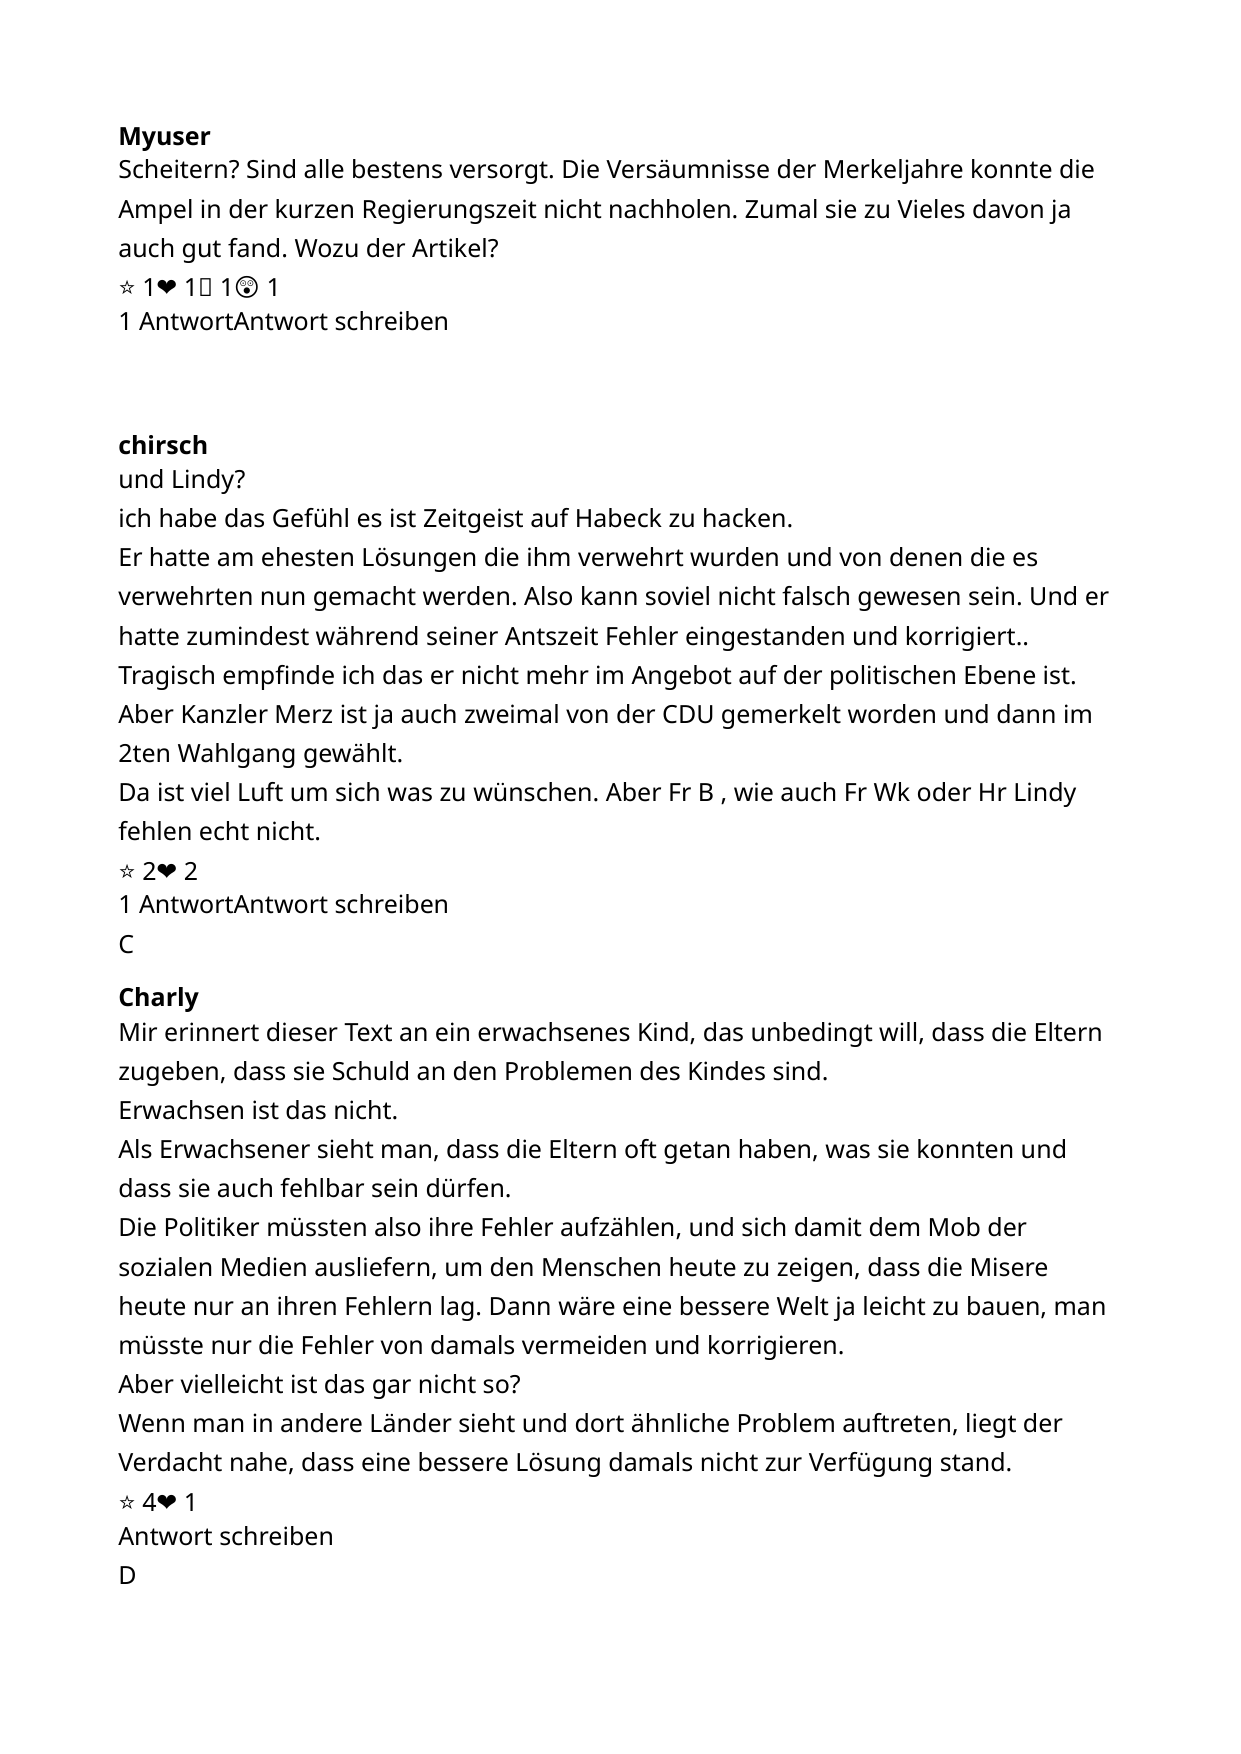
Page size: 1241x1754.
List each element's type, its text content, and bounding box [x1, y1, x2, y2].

text ich habe das Gefühl es ist Zeitgeist auf Habeck zu hacken. [118, 501, 1122, 535]
text Er hatte am ehesten Lösungen die ihm verwehrt wurden und von denen die es verwehrten nun gemacht werden. Also kann soviel nicht falsch gewesen sein. Und er hatte zumindest während seiner Antszeit Fehler eingestanden und korrigiert.. [118, 540, 1122, 652]
text Scheitern? Sind alle bestens versorgt. Die Versäumnisse der Merkeljahre konnte die Ampel in der kurzen Regierungszeit nicht nachholen. Zumal sie zu Vieles davon ja auch gut fand. Wozu der Artikel? [118, 152, 1122, 264]
subtitle Myuser [118, 118, 1122, 152]
text und Lindy? [118, 461, 1122, 496]
text Da ist viel Luft um sich was zu wünschen. Aber Fr B , wie auch Fr Wk oder Hr Lindy fehlen echt nicht. [118, 775, 1122, 848]
text Tragisch empfinde ich das er nicht mehr im Angebot auf der politischen Ebene ist. [118, 657, 1122, 691]
text ⭐️ 4❤️ 1 [118, 1484, 1122, 1518]
text Wenn man in andere Länder sieht und dort ähnliche Problem auftreten, liegt der Verdacht nahe, dass eine bessere Lösung damals nicht zur Verfügung stand. [118, 1406, 1122, 1479]
text Aber Kanzler Merz ist ja auch zweimal von der CDU gemerkelt worden und dann im 2ten Wahlgang gewählt. [118, 696, 1122, 770]
subtitle chirsch [118, 427, 1122, 461]
text 1 AntwortAntwort schreiben [118, 304, 1122, 338]
subtitle Charly [118, 980, 1122, 1014]
text C [118, 926, 1122, 960]
text Mir erinnert dieser Text an ein erwachsenes Kind, das unbedingt will, dass die Eltern zugeben, dass sie Schuld an den Problemen des Kindes sind. [118, 1014, 1122, 1087]
text Als Erwachsener sieht man, dass die Eltern oft getan haben, was sie konnten und dass sie auch fehlbar sein dürfen. [118, 1132, 1122, 1205]
text D [118, 1557, 1122, 1591]
text 1 AntwortAntwort schreiben [118, 887, 1122, 921]
text Aber vielleicht ist das gar nicht so? [118, 1367, 1122, 1401]
text Erwachsen ist das nicht. [118, 1092, 1122, 1127]
text Die Politiker müssten also ihre Fehler aufzählen, und sich damit dem Mob der sozialen Medien ausliefern, um den Menschen heute zu zeigen, dass die Misere heute nur an ihren Fehlern lag. Dann wäre eine bessere Welt ja leicht zu bauen, man müsste nur die Fehler von damals vermeiden und korrigieren. [118, 1210, 1122, 1362]
text Antwort schreiben [118, 1518, 1122, 1552]
text ⭐️ 1❤️ 1🙁 1😲 1 [118, 270, 1122, 304]
text ⭐️ 2❤️ 2 [118, 853, 1122, 887]
